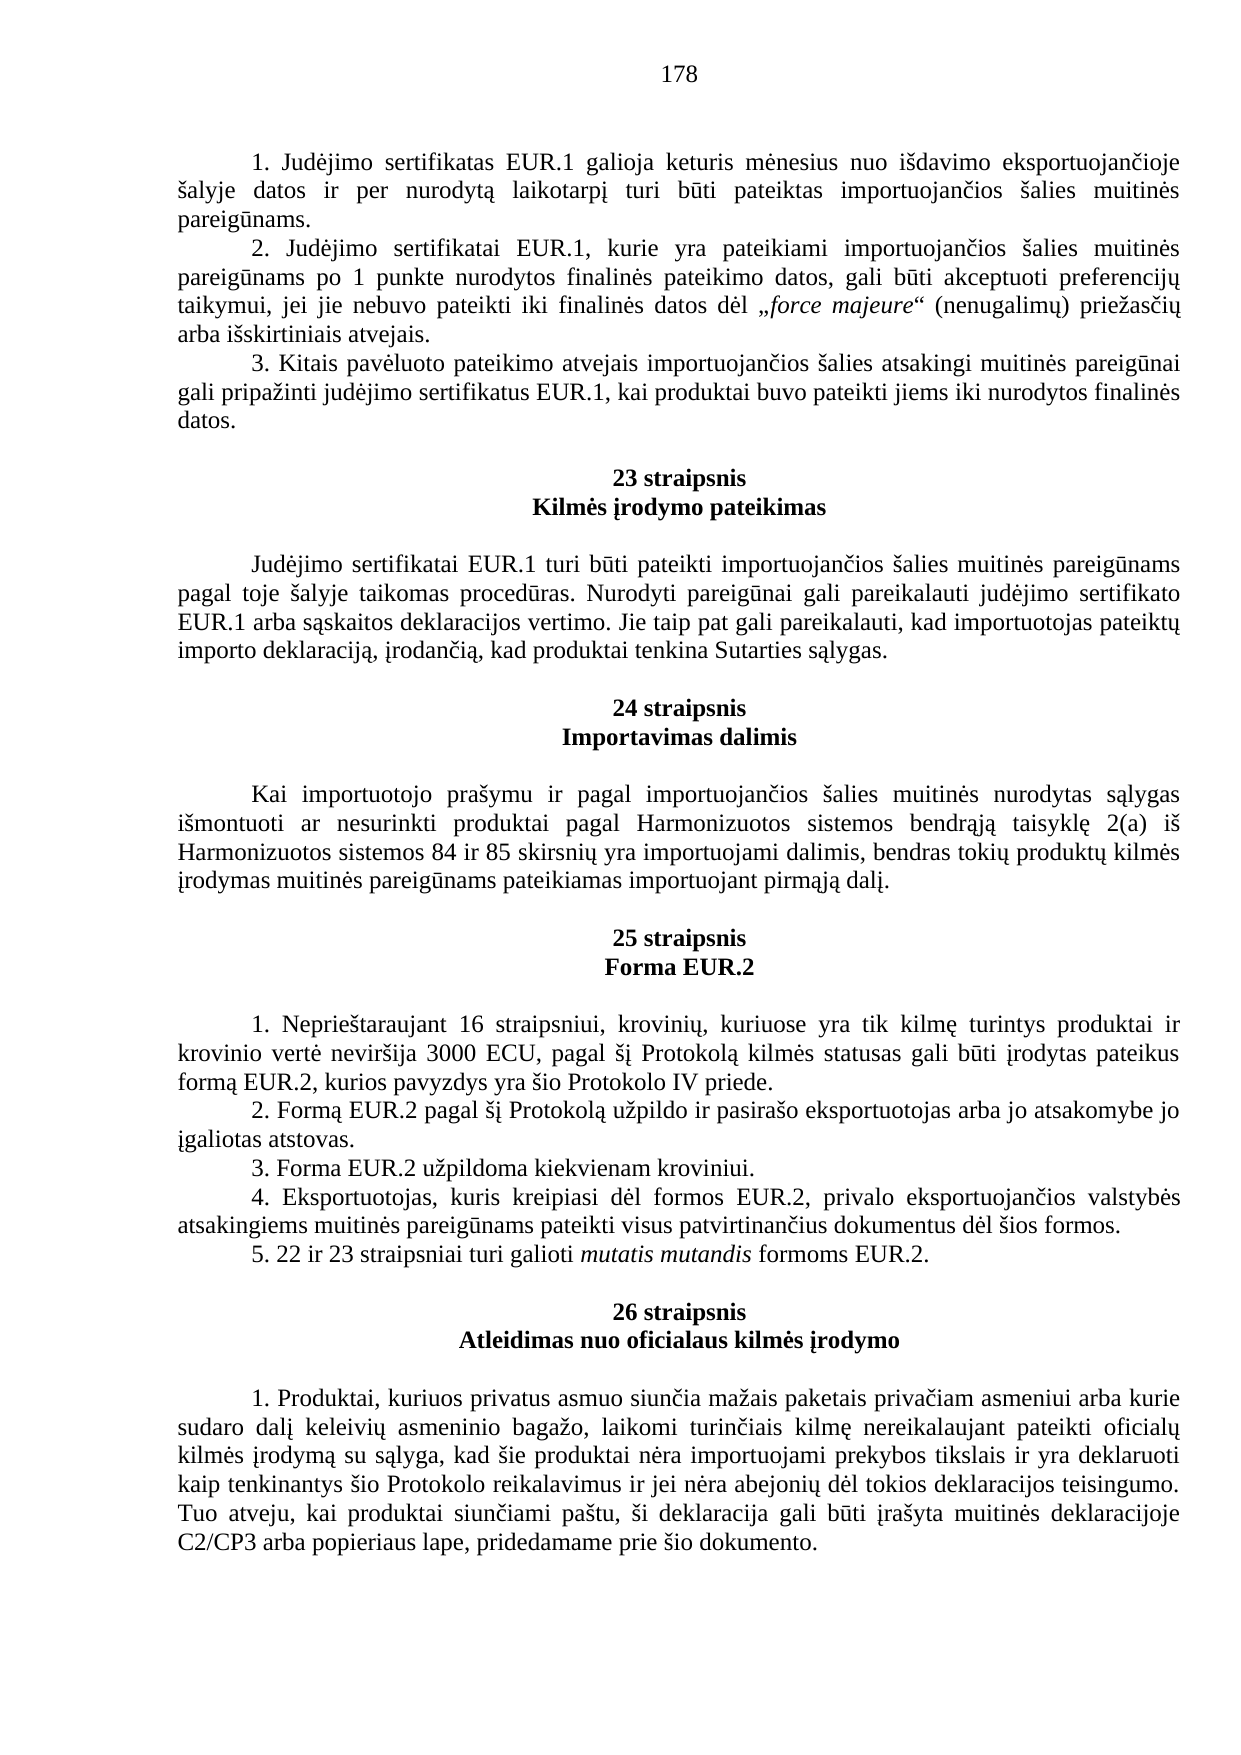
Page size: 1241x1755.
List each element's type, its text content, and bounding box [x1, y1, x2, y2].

text Judėjimo sertifikatai EUR.1 turi būti pateikti importuojančios šalies muitinės pareigūnams pagal toje šalyje taikomas procedūras. Nurodyti pareigūnai gali pareikalauti judėjimo sertifikato EUR.1 arba sąskaitos deklaracijos vertimo. Jie taip pat gali pareikalauti, kad importuotojas pateiktų importo deklaraciją, įrodančią, kad produktai tenkina Sutarties sąlygas. [177, 549, 1181, 664]
text Kai importuotojo prašymu ir pagal importuojančios šalies muitinės nurodytas sąlygas išmontuoti ar nesurinkti produktai pagal Harmonizuotos sistemos bendrąją taisyklę 2(a) iš Harmonizuotos sistemos 84 ir 85 skirsnių yra importuojami dalimis, bendras tokių produktų kilmės įrodymas muitinės pareigūnams pateikiamas importuojant pirmąją dalį. [177, 779, 1181, 894]
text 2. Judėjimo sertifikatai EUR.1, kurie yra pateikiami importuojančios šalies muitinės pareigūnams po 1 punkte nurodytos finalinės pateikimo datos, gali būti akceptuoti preferencijų taikymui, jei jie nebuvo pateikti iki finalinės datos dėl „force majeure“ (nenugalimų) priežasčių arba išskirtiniais atvejais. [177, 233, 1181, 348]
text 24 straipsnis [177, 693, 1181, 722]
text 1. Produktai, kuriuos privatus asmuo siunčia mažais paketais privačiam asmeniui arba kurie sudaro dalį keleivių asmeninio bagažo, laikomi turinčiais kilmę nereikalaujant pateikti oficialų kilmės įrodymą su sąlyga, kad šie produktai nėra importuojami prekybos tikslais ir yra deklaruoti kaip tenkinantys šio Protokolo reikalavimus ir jei nėra abejonių dėl tokios deklaracijos teisingumo. Tuo atveju, kai produktai siunčiami paštu, ši deklaracija gali būti įrašyta muitinės deklaracijoje C2/CP3 arba popieriaus lape, pridedamame prie šio dokumento. [177, 1383, 1181, 1556]
text Atleidimas nuo oficialaus kilmės įrodymo [177, 1326, 1181, 1354]
text Kilmės įrodymo pateikimas [177, 492, 1181, 521]
text 4. Eksportuotojas, kuris kreipiasi dėl formos EUR.2, privalo eksportuojančios valstybės atsakingiems muitinės pareigūnams pateikti visus patvirtinančius dokumentus dėl šios formos. [177, 1182, 1181, 1239]
text 3. Forma EUR.2 užpildoma kiekvienam kroviniui. [177, 1153, 1181, 1182]
text Forma EUR.2 [177, 952, 1181, 981]
text 25 straipsnis [177, 923, 1181, 952]
text Importavimas dalimis [177, 722, 1181, 751]
text 5. 22 ir 23 straipsniai turi galioti mutatis mutandis formoms EUR.2. [177, 1239, 1181, 1268]
text 1. Neprieštaraujant 16 straipsniui, krovinių, kuriuose yra tik kilmę turintys produktai ir krovinio vertė neviršija 3000 ECU, pagal šį Protokolą kilmės statusas gali būti įrodytas pateikus formą EUR.2, kurios pavyzdys yra šio Protokolo IV priede. [177, 1009, 1181, 1096]
text 23 straipsnis [177, 463, 1181, 492]
text 1. Judėjimo sertifikatas EUR.1 galioja keturis mėnesius nuo išdavimo eksportuojančioje šalyje datos ir per nurodytą laikotarpį turi būti pateiktas importuojančios šalies muitinės pareigūnams. [177, 147, 1181, 233]
text 3. Kitais pavėluoto pateikimo atvejais importuojančios šalies atsakingi muitinės pareigūnai gali pripažinti judėjimo sertifikatus EUR.1, kai produktai buvo pateikti jiems iki nurodytos finalinės datos. [177, 348, 1181, 434]
text 2. Formą EUR.2 pagal šį Protokolą užpildo ir pasirašo eksportuotojas arba jo atsakomybe jo įgaliotas atstovas. [177, 1096, 1181, 1153]
text 26 straipsnis [177, 1297, 1181, 1326]
